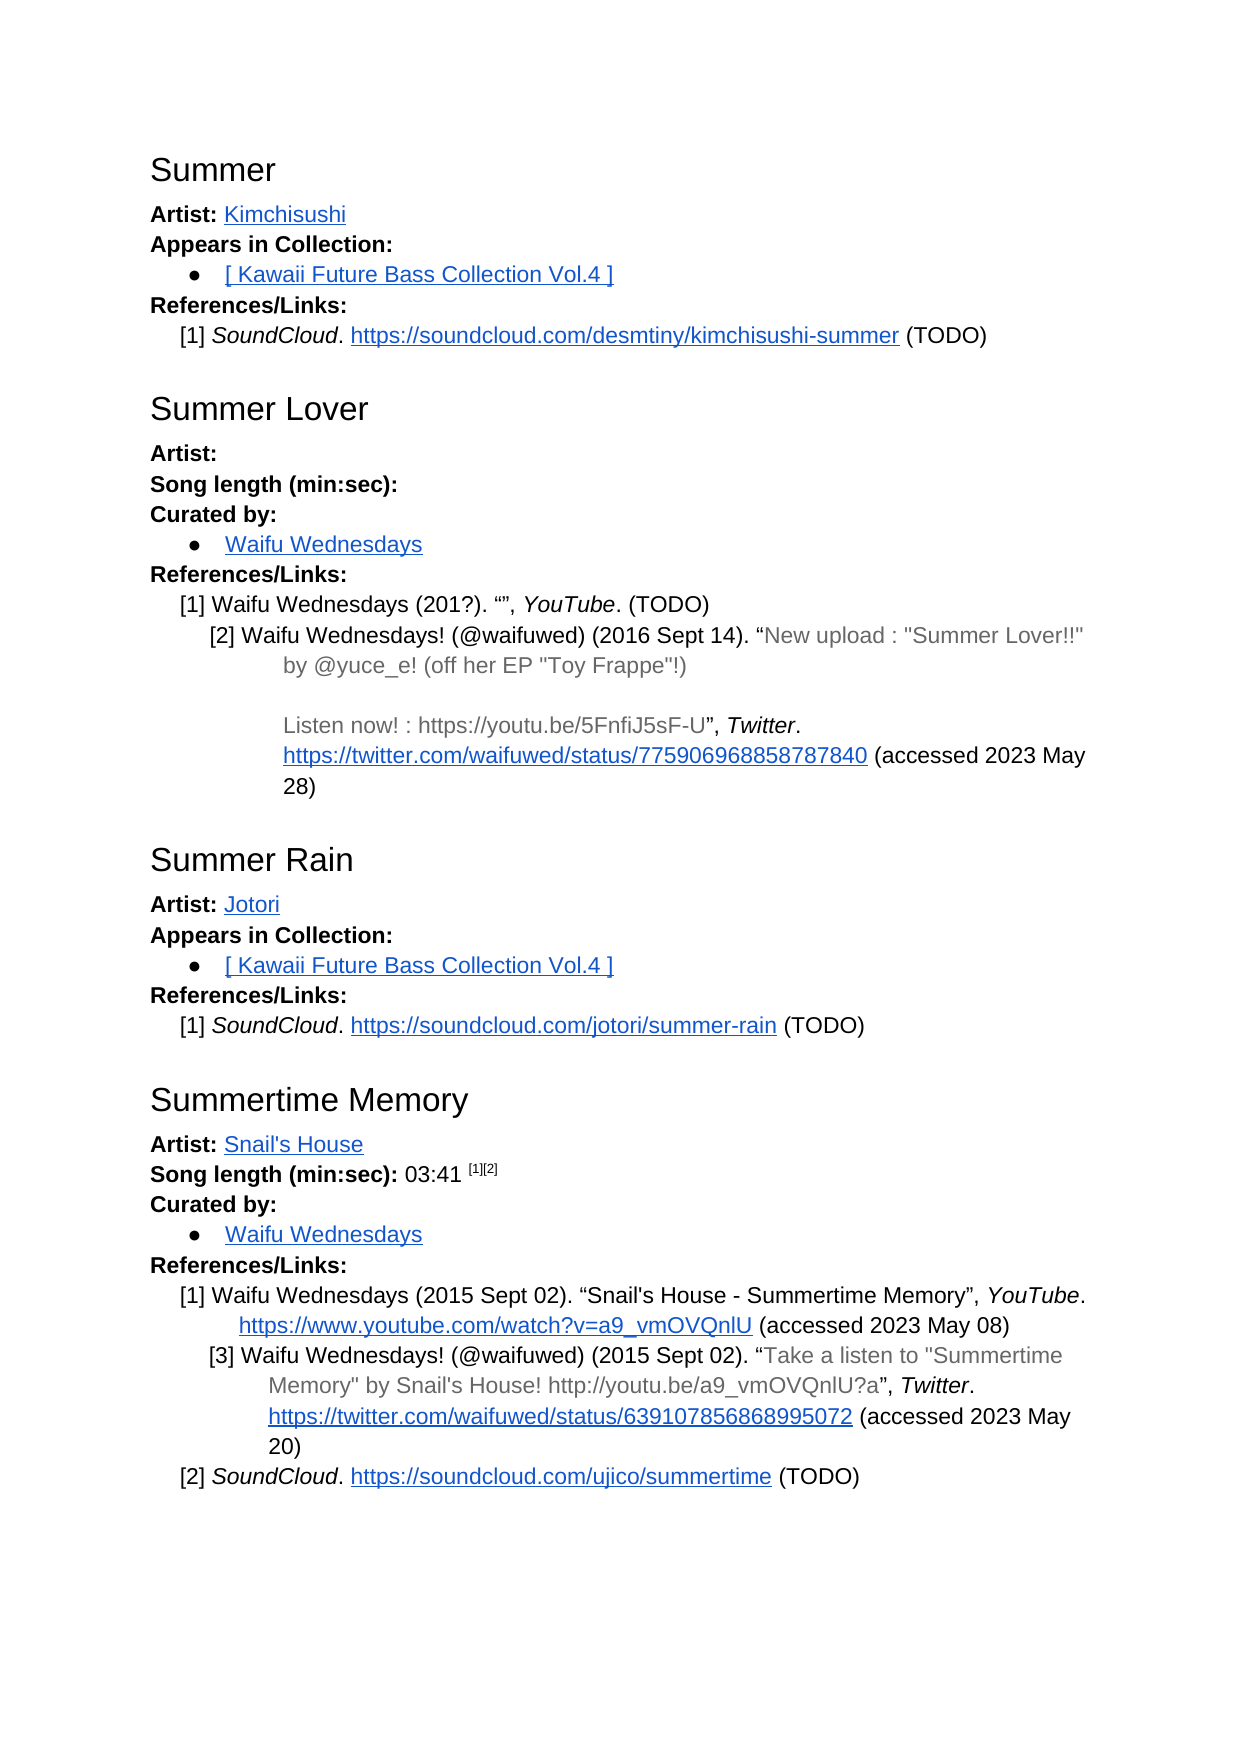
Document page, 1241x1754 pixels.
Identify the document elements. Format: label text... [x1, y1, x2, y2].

text Artist: Snail's House [150, 1131, 1090, 1157]
text [3] Waifu Wednesdays! (@waifuwed) (2015 Sept 02). “Take a listen to "Summertime Memory" by Snail's House! http://youtu.be/a9_vmOVQnlU?a”, Twitter. https://twitter.com/waifuwed/status/639107856868995072 (accessed 2023 May 20) [209, 1342, 1090, 1459]
text [2] SoundCloud. https://soundcloud.com/ujico/summertime (TODO) [179, 1463, 1090, 1489]
subtitle Summertime Memory [150, 1080, 1090, 1118]
text Curated by: [150, 501, 1090, 527]
text Song length (min:sec): [150, 471, 1090, 497]
text [1] Waifu Wednesdays (2015 Sept 02). “Snail's House - Summertime Memory”, YouTube. https://www.youtube.com/watch?v=a9_vmOVQnlU (accessed 2023 May 08) [179, 1282, 1090, 1338]
text [1] SoundCloud. https://soundcloud.com/desmtiny/kimchisushi-summer (TODO) [179, 322, 1090, 348]
text References/Links: [150, 982, 1090, 1008]
text Artist: [150, 440, 1090, 467]
text References/Links: [150, 292, 1090, 318]
text Curated by: [150, 1191, 1090, 1218]
text Appears in Collection: [150, 922, 1090, 948]
subtitle Summer Lover [150, 389, 1090, 428]
text [1] SoundCloud. https://soundcloud.com/jotori/summer-rain (TODO) [179, 1012, 1090, 1038]
text Appears in Collection: [150, 231, 1090, 257]
list Waifu Wednesdays [187, 531, 1090, 557]
list Waifu Wednesdays [187, 1221, 1090, 1248]
list [ Kawaii Future Bass Collection Vol.4 ] [187, 952, 1090, 978]
text References/Links: [150, 561, 1090, 588]
subtitle Summer Rain [150, 840, 1090, 879]
list [ Kawaii Future Bass Collection Vol.4 ] [187, 261, 1090, 288]
subtitle Summer [150, 150, 1090, 188]
text [1] Waifu Wednesdays (201?). “”, YouTube. (TODO) [179, 591, 1090, 618]
text Artist: Kimchisushi [150, 201, 1090, 227]
text [2] Waifu Wednesdays! (@waifuwed) (2016 Sept 14). “New upload : "Summer Lover!!" by @yuce_e! (off her EP "Toy Frappe"!) Listen now! : https://youtu.be/5FnfiJ5sF-U”, Twitter. https://twitter.com/waifuwed/status/775906968858787840 (accessed 2023 May 28) [209, 622, 1090, 799]
text Artist: Jotori [150, 891, 1090, 918]
text Song length (min:sec): 03:41 [1][2] [150, 1161, 1090, 1187]
text References/Links: [150, 1252, 1090, 1278]
